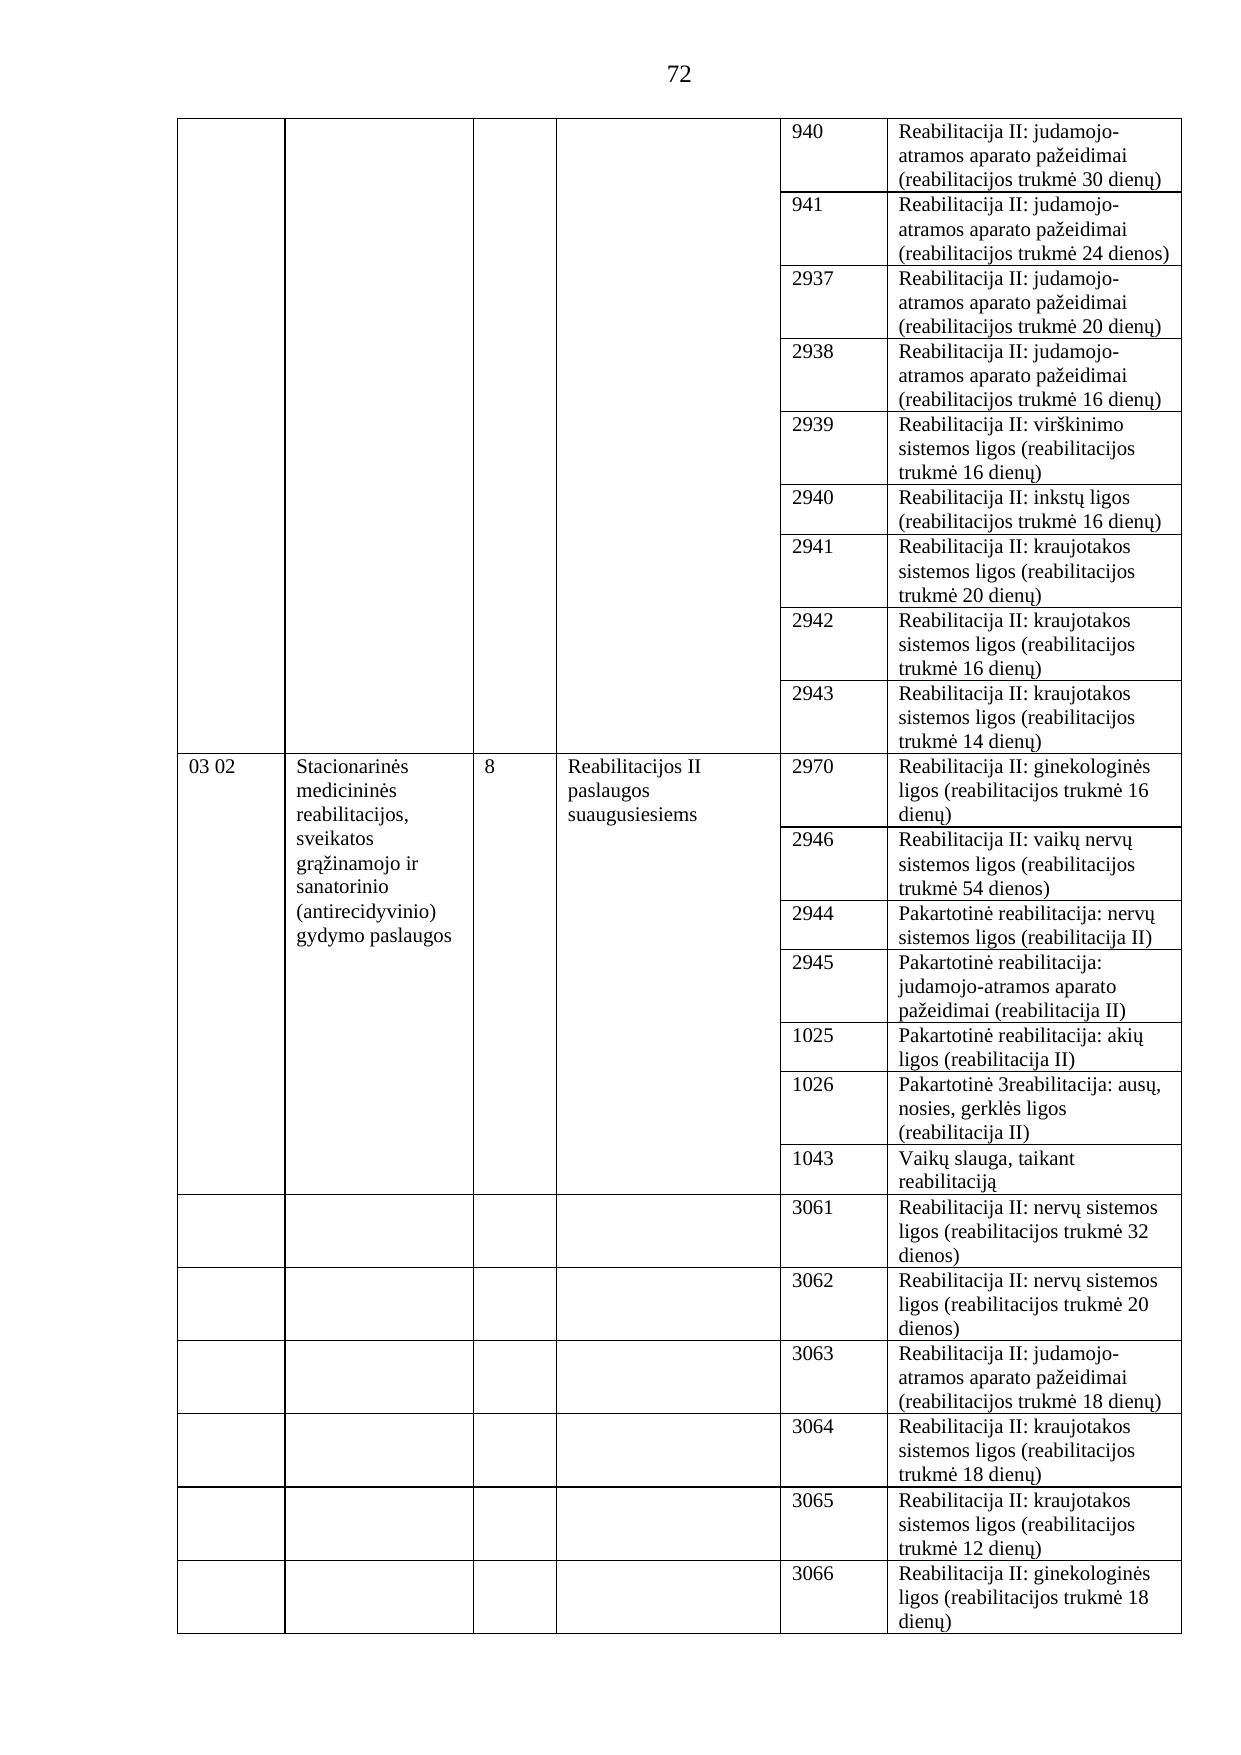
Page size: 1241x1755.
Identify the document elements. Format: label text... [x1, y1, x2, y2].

table_cell [286, 1414, 473, 1486]
table_cell Vaikų slauga, taikant reabilitaciją [888, 1145, 1181, 1193]
table_cell Reabilitacija II: virškinimo sistemos ligos (reabilitacijos trukmė 16 dienų) [888, 412, 1181, 484]
table_cell 2944 [781, 901, 887, 949]
table_cell 2945 [781, 950, 887, 1022]
table_cell [474, 1341, 556, 1413]
table_cell 1026 [781, 1072, 887, 1144]
table_cell Reabilitacija II: ginekologinės ligos (reabilitacijos trukmė 16 dienų) [888, 754, 1181, 826]
table_cell [286, 119, 473, 753]
table_cell 1043 [781, 1145, 887, 1193]
table_cell 3066 [781, 1561, 887, 1633]
table_cell Reabilitacijos II paslaugos suaugusiesiems [557, 754, 780, 1193]
table_cell Reabilitacija II: kraujotakos sistemos ligos (reabilitacijos trukmė 14 dienų) [888, 681, 1181, 753]
table_cell 3063 [781, 1341, 887, 1413]
table_cell 3062 [781, 1268, 887, 1340]
table_cell 941 [781, 193, 887, 264]
table_cell Reabilitacija II: nervų sistemos ligos (reabilitacijos trukmė 20 dienos) [888, 1268, 1181, 1340]
table_cell 2937 [781, 266, 887, 338]
table_cell [286, 1488, 473, 1560]
table_cell Reabilitacija II: judamojo-atramos aparato pažeidimai (reabilitacijos trukmė 20 dienų) [888, 266, 1181, 338]
table_cell [557, 1488, 780, 1560]
table_cell Pakartotinė reabilitacija: akių ligos (reabilitacija II) [888, 1023, 1181, 1071]
table_cell 2939 [781, 412, 887, 484]
table_cell Reabilitacija II: judamojo-atramos aparato pažeidimai (reabilitacijos trukmė 24 dienos) [888, 193, 1181, 264]
table_cell [474, 1268, 556, 1340]
table_cell Reabilitacija II: kraujotakos sistemos ligos (reabilitacijos trukmė 18 dienų) [888, 1414, 1181, 1486]
table_cell [474, 119, 556, 753]
table_cell 2946 [781, 828, 887, 899]
table_cell 03 02 [178, 754, 284, 1193]
table_cell [474, 1195, 556, 1267]
table_cell [557, 1414, 780, 1486]
table_cell [557, 1195, 780, 1267]
table_cell Reabilitacija II: ginekologinės ligos (reabilitacijos trukmė 18 dienų) [888, 1561, 1181, 1633]
table_cell 3064 [781, 1414, 887, 1486]
table_cell Reabilitacija II: judamojo-atramos aparato pažeidimai (reabilitacijos trukmė 18 dienų) [888, 1341, 1181, 1413]
table_cell [474, 1414, 556, 1486]
table_cell [178, 119, 284, 753]
table_cell 8 [474, 754, 556, 1193]
table_cell Reabilitacija II: judamojo-atramos aparato pažeidimai (reabilitacijos trukmė 30 dienų) [888, 119, 1181, 191]
table_cell [286, 1561, 473, 1633]
table_cell Reabilitacija II: kraujotakos sistemos ligos (reabilitacijos trukmė 20 dienų) [888, 535, 1181, 607]
table_cell Reabilitacija II: vaikų nervų sistemos ligos (reabilitacijos trukmė 54 dienos) [888, 828, 1181, 899]
table_cell [178, 1195, 284, 1267]
table_cell Pakartotinė reabilitacija: judamojo-atramos aparato pažeidimai (reabilitacija II) [888, 950, 1181, 1022]
table_cell Stacionarinės medicininės reabilitacijos, sveikatos grąžinamojo ir sanatorinio (antirecidyvinio) gydymo paslaugos [286, 754, 473, 1193]
table_cell [557, 1561, 780, 1633]
table_cell [178, 1488, 284, 1560]
table_cell Reabilitacija II: judamojo-atramos aparato pažeidimai (reabilitacijos trukmė 16 dienų) [888, 339, 1181, 411]
table_cell 3061 [781, 1195, 887, 1267]
table_cell 2970 [781, 754, 887, 826]
table_cell [286, 1268, 473, 1340]
table_cell [557, 119, 780, 753]
table_cell 2942 [781, 608, 887, 680]
table_cell Reabilitacija II: nervų sistemos ligos (reabilitacijos trukmė 32 dienos) [888, 1195, 1181, 1267]
table_cell [474, 1488, 556, 1560]
table_cell 1025 [781, 1023, 887, 1071]
table_cell [474, 1561, 556, 1633]
table_cell [557, 1268, 780, 1340]
table_cell Reabilitacija II: kraujotakos sistemos ligos (reabilitacijos trukmė 16 dienų) [888, 608, 1181, 680]
table_cell [178, 1341, 284, 1413]
table_cell 2940 [781, 485, 887, 533]
table_cell 940 [781, 119, 887, 191]
table_cell Pakartotinė 3reabilitacija: ausų, nosies, gerklės ligos (reabilitacija II) [888, 1072, 1181, 1144]
table_cell [178, 1561, 284, 1633]
table_cell [178, 1268, 284, 1340]
table_cell [286, 1341, 473, 1413]
table_cell Reabilitacija II: kraujotakos sistemos ligos (reabilitacijos trukmė 12 dienų) [888, 1488, 1181, 1560]
table_cell Pakartotinė reabilitacija: nervų sistemos ligos (reabilitacija II) [888, 901, 1181, 949]
table_cell [178, 1414, 284, 1486]
table_cell 2943 [781, 681, 887, 753]
table_cell 2938 [781, 339, 887, 411]
table_cell [286, 1195, 473, 1267]
table_cell [557, 1341, 780, 1413]
table_cell 3065 [781, 1488, 887, 1560]
table_cell 2941 [781, 535, 887, 607]
table_cell Reabilitacija II: inkstų ligos (reabilitacijos trukmė 16 dienų) [888, 485, 1181, 533]
